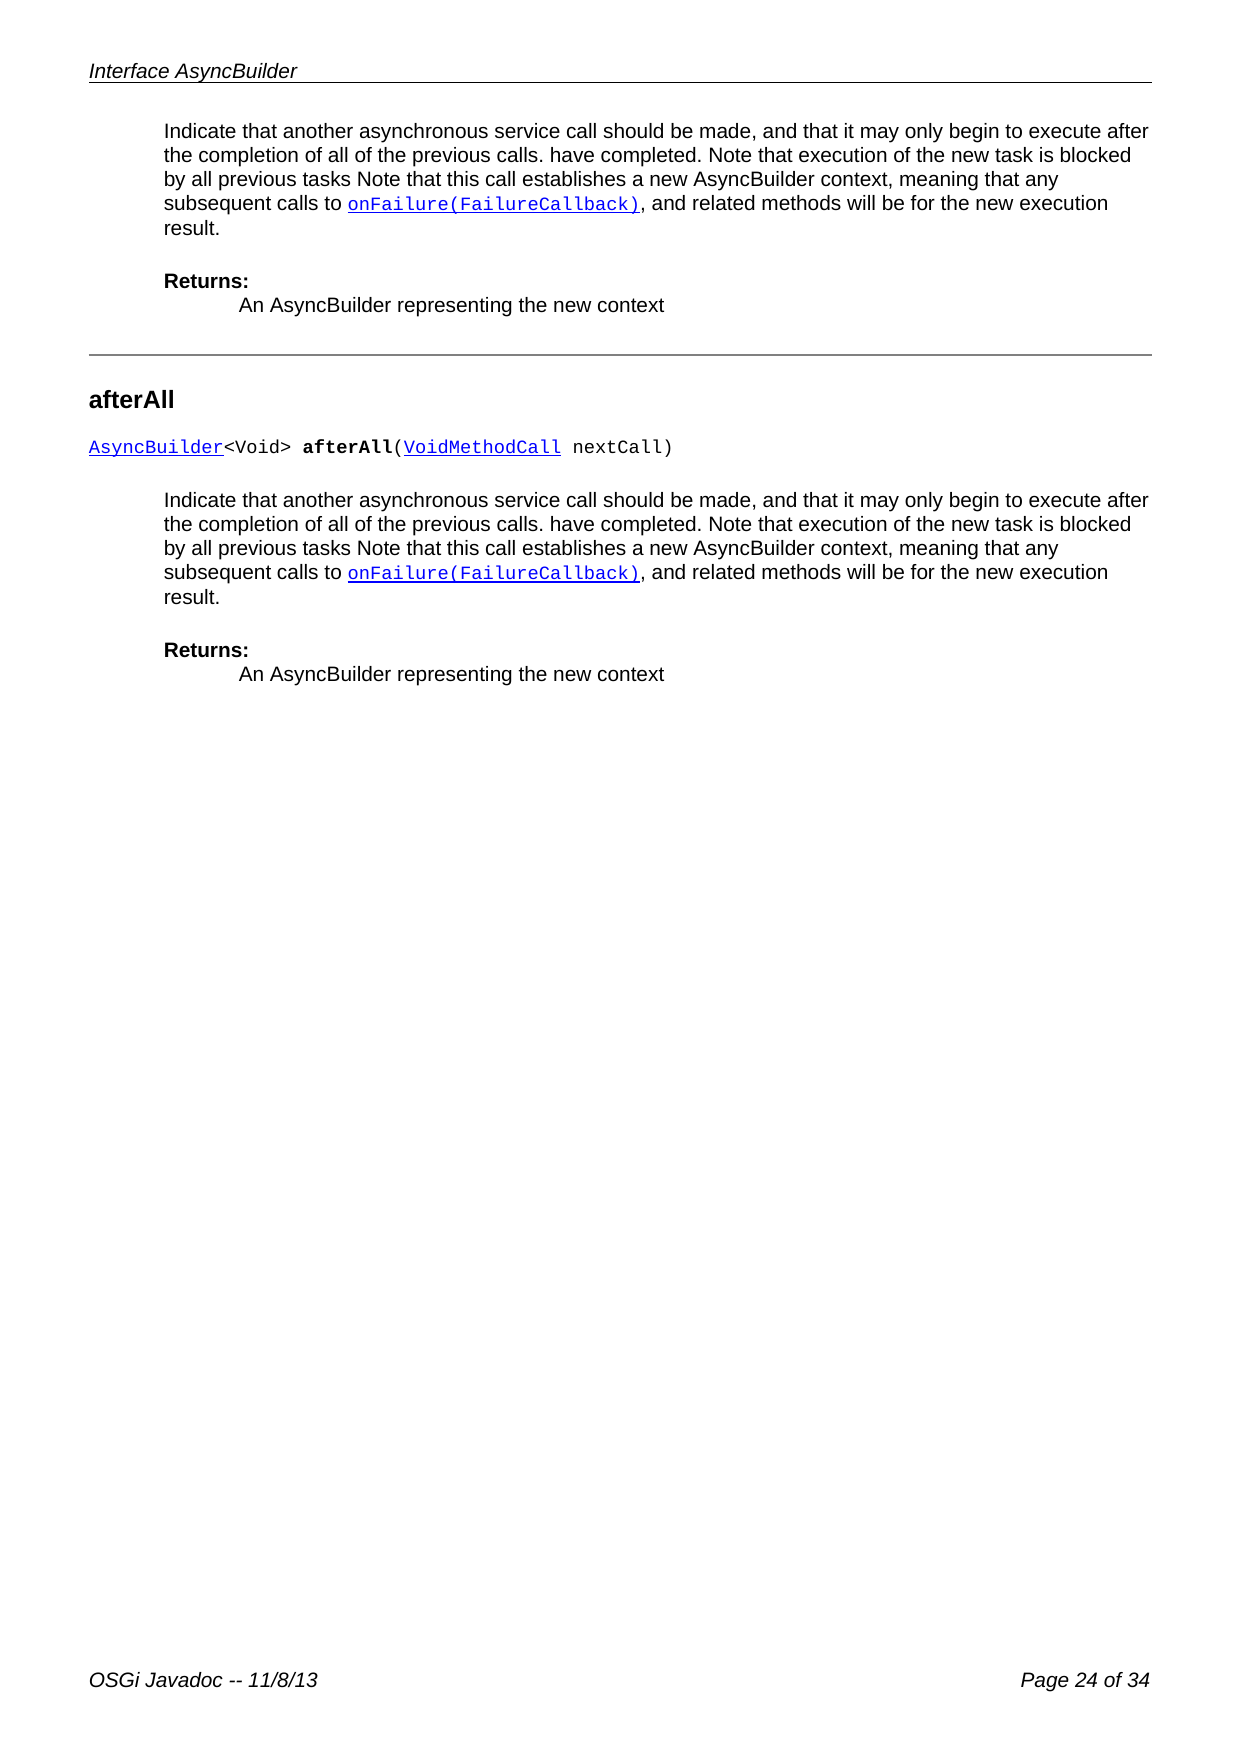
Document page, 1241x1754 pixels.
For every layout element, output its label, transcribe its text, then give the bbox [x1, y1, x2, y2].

text An AsyncBuilder representing the new context [238, 662, 1152, 686]
text An AsyncBuilder representing the new context [238, 293, 1152, 317]
text AsyncBuilder<Void> afterAll(VoidMethodCall nextCall) [88, 438, 1152, 459]
text Returns: [163, 638, 1152, 662]
text Returns: [163, 269, 1152, 293]
text Indicate that another asynchronous service call should be made, and that it may only begin to execute after the completion of all of the previous calls. have completed. Note that execution of the new task is blocked by all previous tasks Note that this call establishes a new AsyncBuilder context, meaning that any subsequent calls to onFailure(FailureCallback), and related methods will be for the new execution result. [163, 118, 1152, 239]
text Indicate that another asynchronous service call should be made, and that it may only begin to execute after the completion of all of the previous calls. have completed. Note that execution of the new task is blocked by all previous tasks Note that this call establishes a new AsyncBuilder context, meaning that any subsequent calls to onFailure(FailureCallback), and related methods will be for the new execution result. [163, 488, 1152, 609]
subtitle afterAll [88, 385, 1152, 413]
